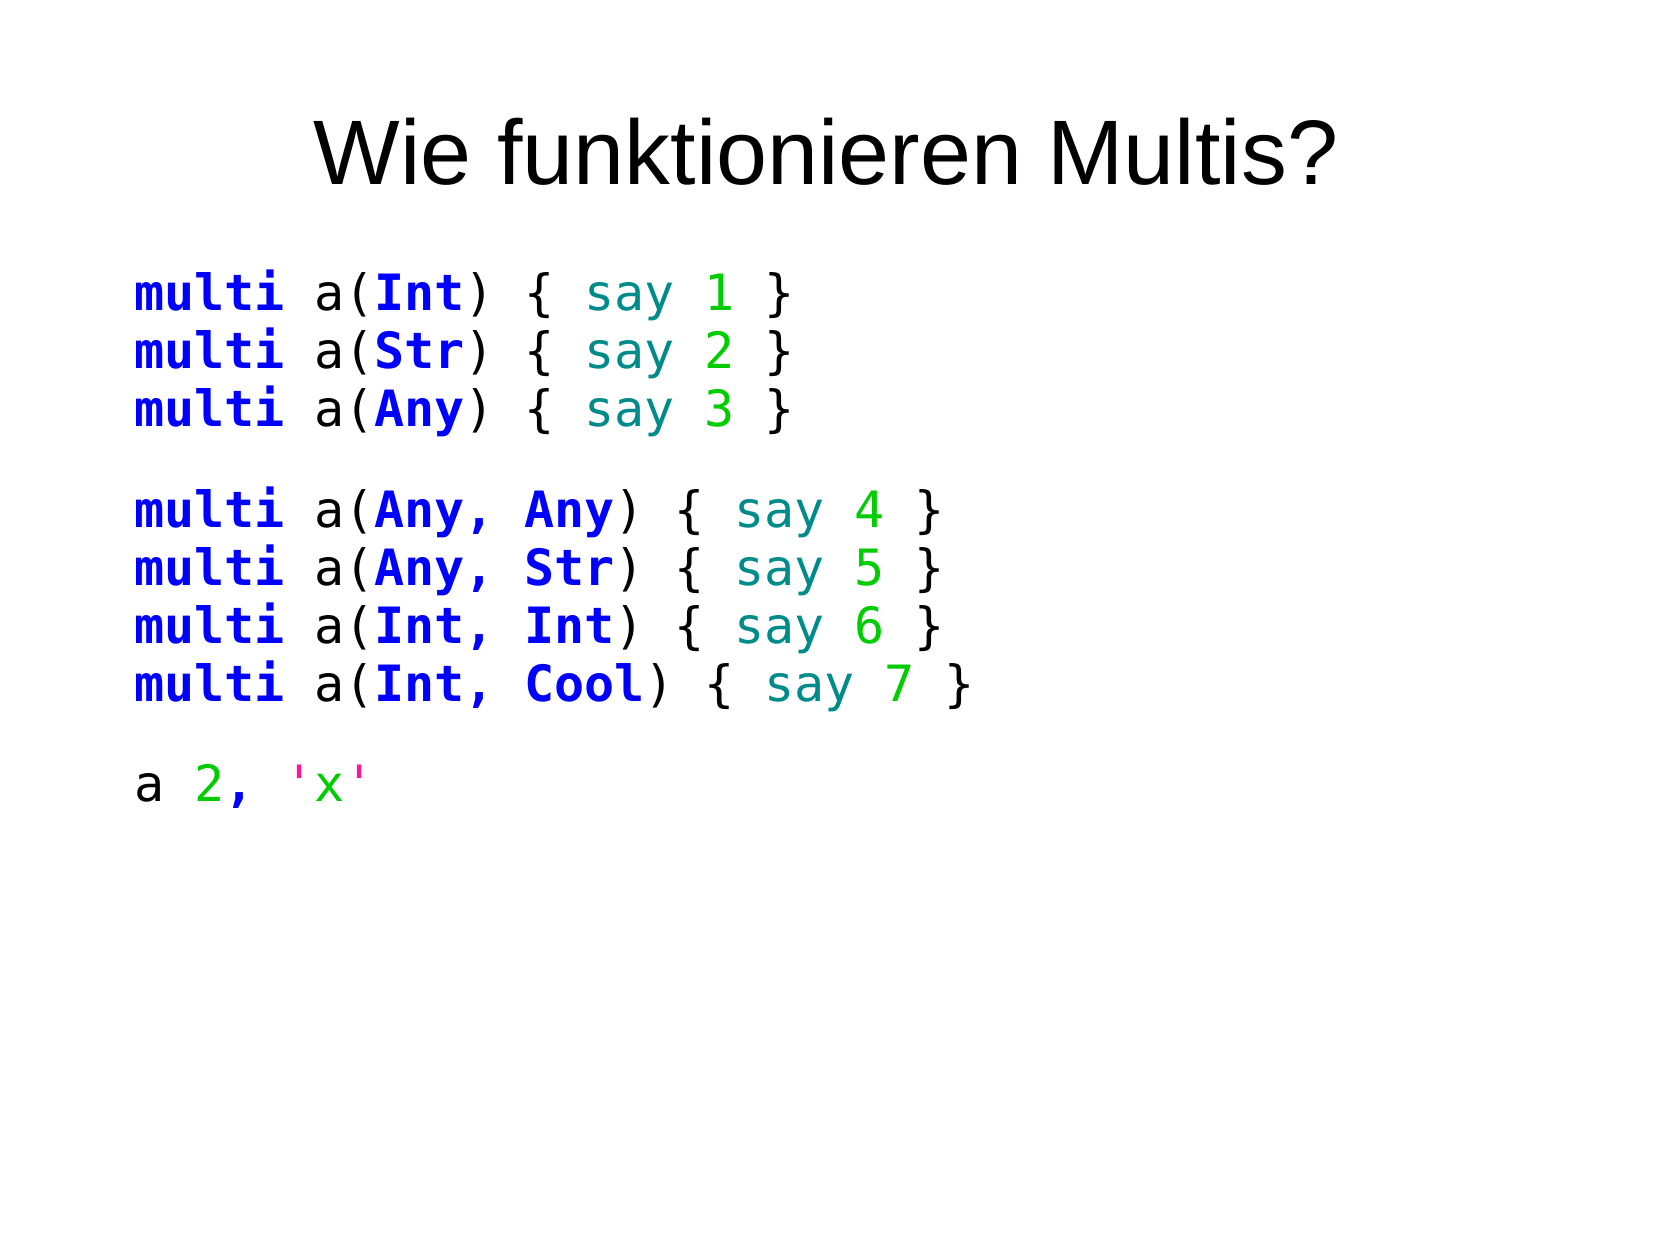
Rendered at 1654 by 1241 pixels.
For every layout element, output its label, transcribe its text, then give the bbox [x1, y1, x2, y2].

title Wie funktionieren Multis? [82, 49, 1571, 257]
text_box multi a(Int) { say 1 } multi a(Str) { say 2 } multi a(Any) { say 3 } multi a(Any, Any) { say 4 } multi a(Any, Str) { say 5 } multi a(Int, Int) { say 6 } multi a(Int, Cool) { say 7 } a 2, 'x' [120, 256, 1546, 864]
